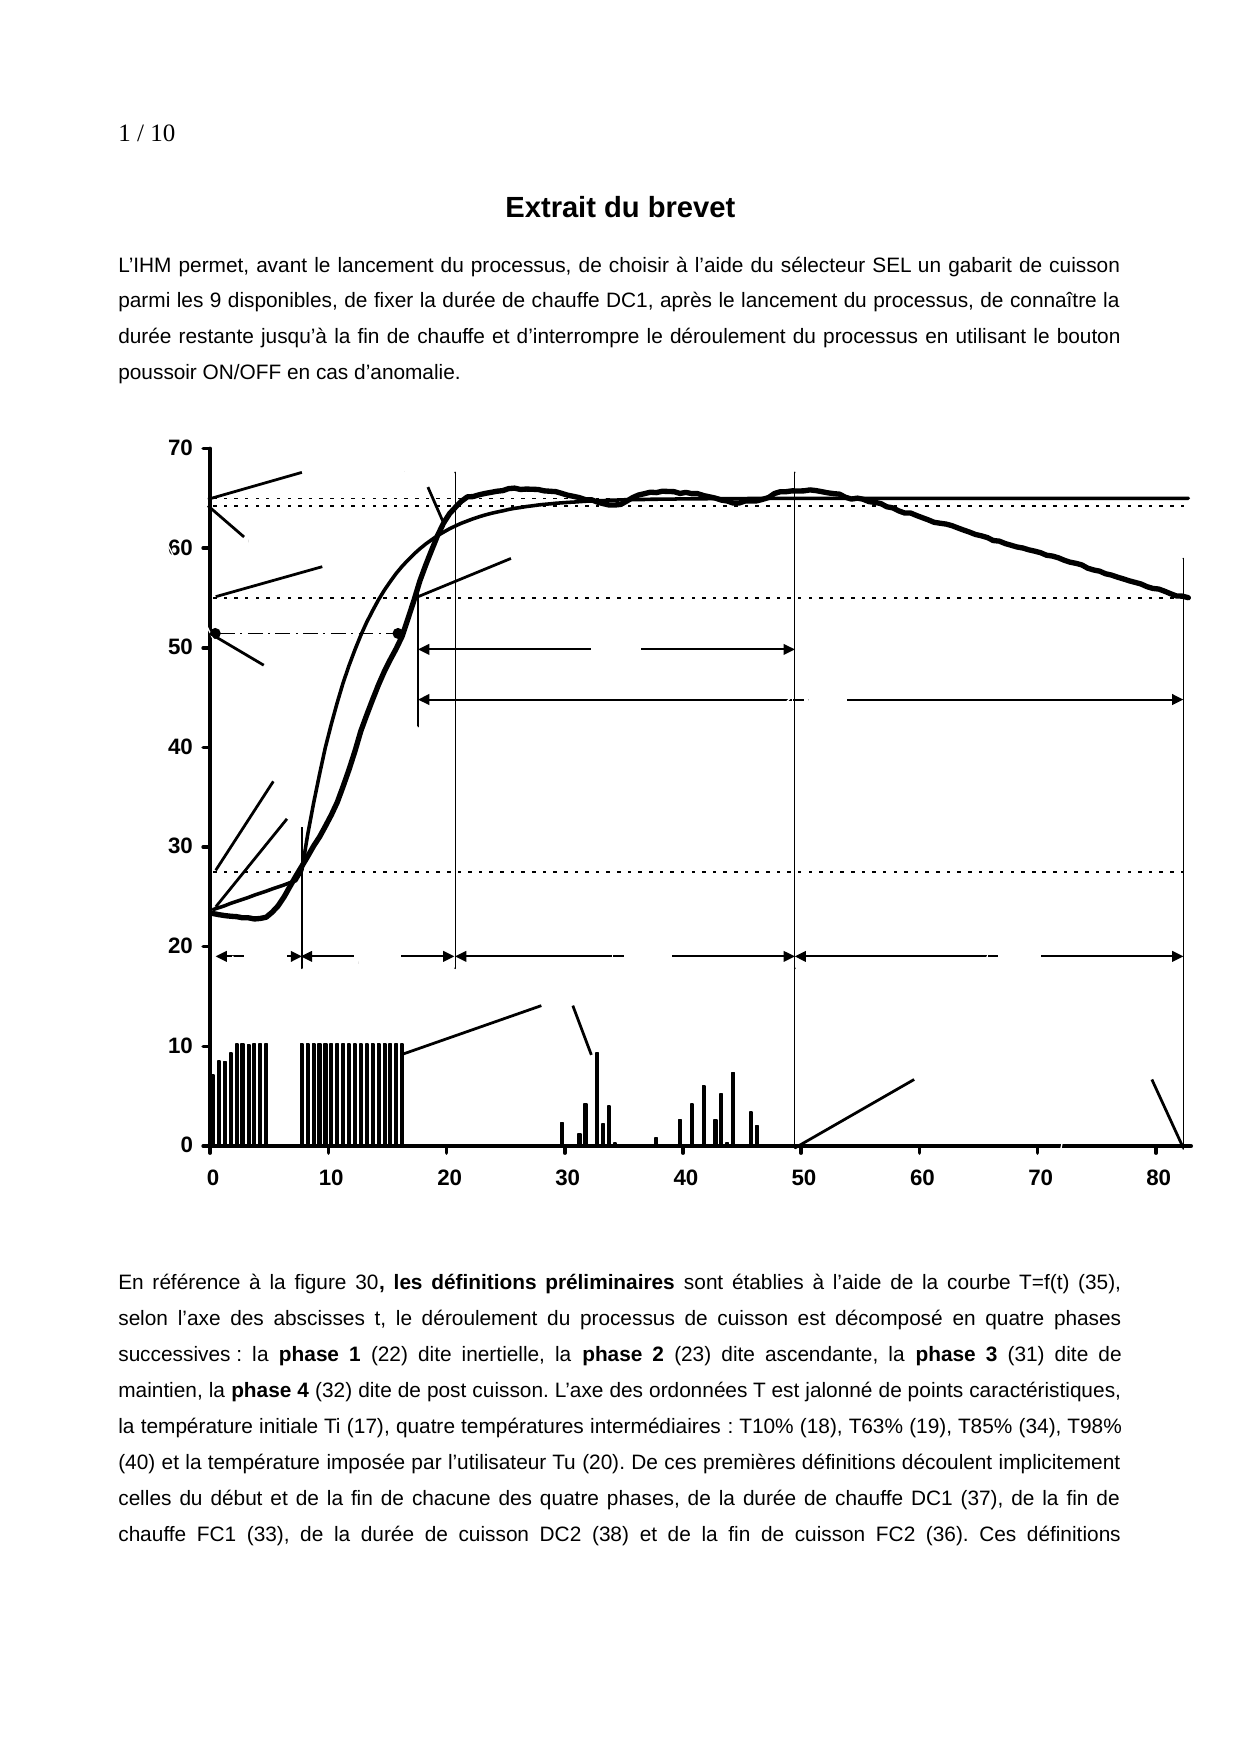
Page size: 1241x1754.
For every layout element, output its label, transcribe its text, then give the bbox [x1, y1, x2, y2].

text L’IHM permet, avant le lancement du processus, de choisir à l’aide du sélecteur SEL un gabarit de cuisson parmi les 9 disponibles, de fixer la durée de chauffe DC1, après le lancement du processus, de connaître la durée restante jusqu’à la fin de chauffe et d’interrompre le déroulement du processus en utilisant le bouton poussoir ON/OFF en cas d’anomalie. [118, 252, 1122, 384]
text Extrait du brevet [118, 189, 1122, 223]
text En référence à la figure 30, les définitions préliminaires sont établies à l’aide de la courbe T=f(t) (35), selon l’axe des abscisses t, le déroulement du processus de cuisson est décomposé en quatre phases successives : la phase 1 (22) dite inertielle, la phase 2 (23) dite ascendante, la phase 3 (31) dite de maintien, la phase 4 (32) dite de post cuisson. L’axe des ordonnées T est jalonné de points caractéristiques, la température initiale Ti (17), quatre températures intermédiaires : T10% (18), T63% (19), T85% (34), T98% (40) et la température imposée par l’utilisateur Tu (20). De ces premières définitions découlent implicitement celles du début et de la fin de chacune des quatre phases, de la durée de chauffe DC1 (37), de la fin de chauffe FC1 (33), de la durée de cuisson DC2 (38) et de la fin de cuisson FC2 (36). Ces définitions [118, 1270, 1122, 1546]
